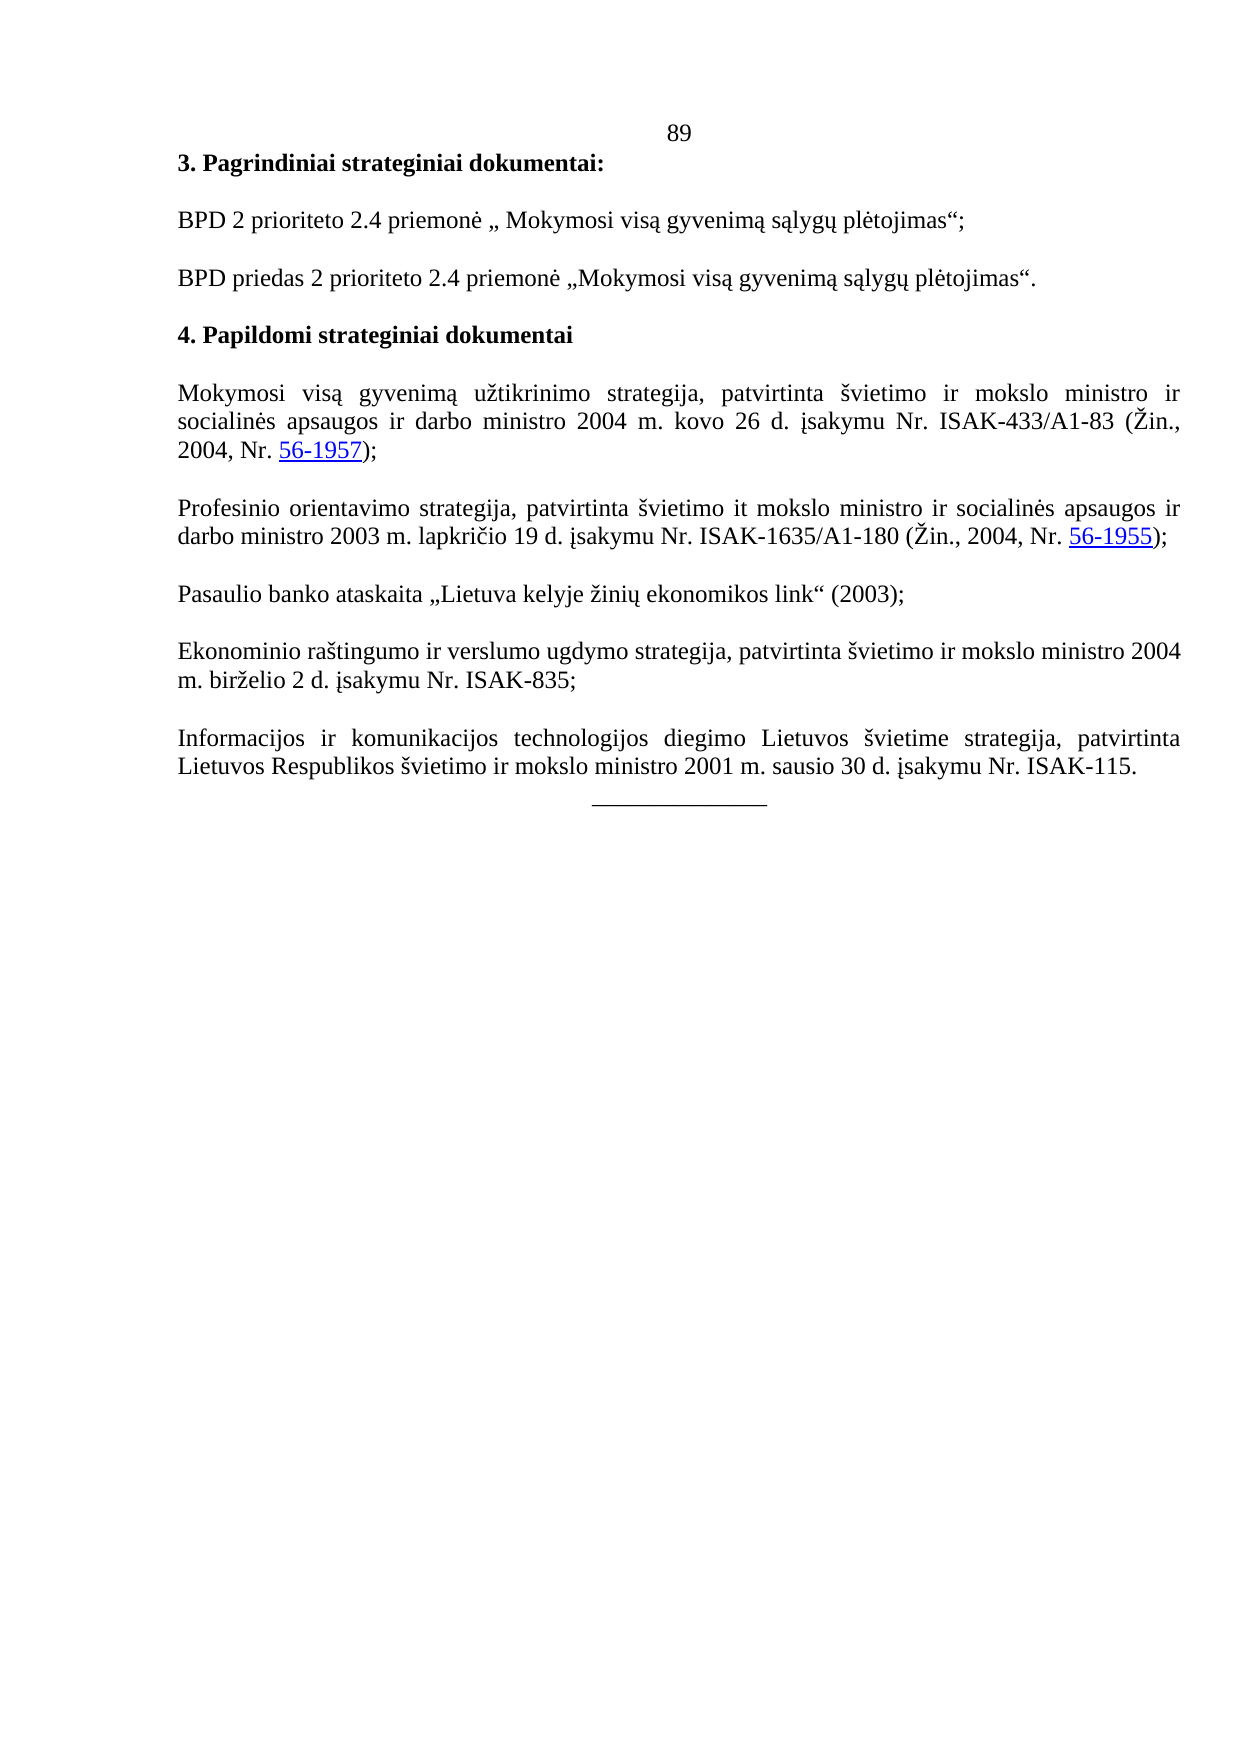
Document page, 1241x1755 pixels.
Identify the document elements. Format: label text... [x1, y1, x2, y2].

text 3. Pagrindiniai strateginiai dokumentai: [177, 148, 1181, 176]
text 4. Papildomi strateginiai dokumentai [177, 320, 1181, 349]
text BPD 2 prioriteto 2.4 priemonė „ Mokymosi visą gyvenimą sąlygų plėtojimas“; [177, 205, 1181, 234]
text ______________ [177, 780, 1181, 809]
text Ekonominio raštingumo ir verslumo ugdymo strategija, patvirtinta švietimo ir mokslo ministro 2004 m. birželio 2 d. įsakymu Nr. ISAK-835; [177, 636, 1181, 694]
text Profesinio orientavimo strategija, patvirtinta švietimo it mokslo ministro ir socialinės apsaugos ir darbo ministro 2003 m. lapkričio 19 d. įsakymu Nr. ISAK-1635/A1-180 (Žin., 2004, Nr. 56-1955); [177, 493, 1181, 550]
text BPD priedas 2 prioriteto 2.4 priemonė „Mokymosi visą gyvenimą sąlygų plėtojimas“. [177, 263, 1181, 291]
text Mokymosi visą gyvenimą užtikrinimo strategija, patvirtinta švietimo ir mokslo ministro ir socialinės apsaugos ir darbo ministro 2004 m. kovo 26 d. įsakymu Nr. ISAK-433/A1-83 (Žin., 2004, Nr. 56-1957); [177, 378, 1181, 464]
text Informacijos ir komunikacijos technologijos diegimo Lietuvos švietime strategija, patvirtinta Lietuvos Respublikos švietimo ir mokslo ministro 2001 m. sausio 30 d. įsakymu Nr. ISAK-115. [177, 723, 1181, 780]
text Pasaulio banko ataskaita „Lietuva kelyje žinių ekonomikos link“ (2003); [177, 579, 1181, 608]
